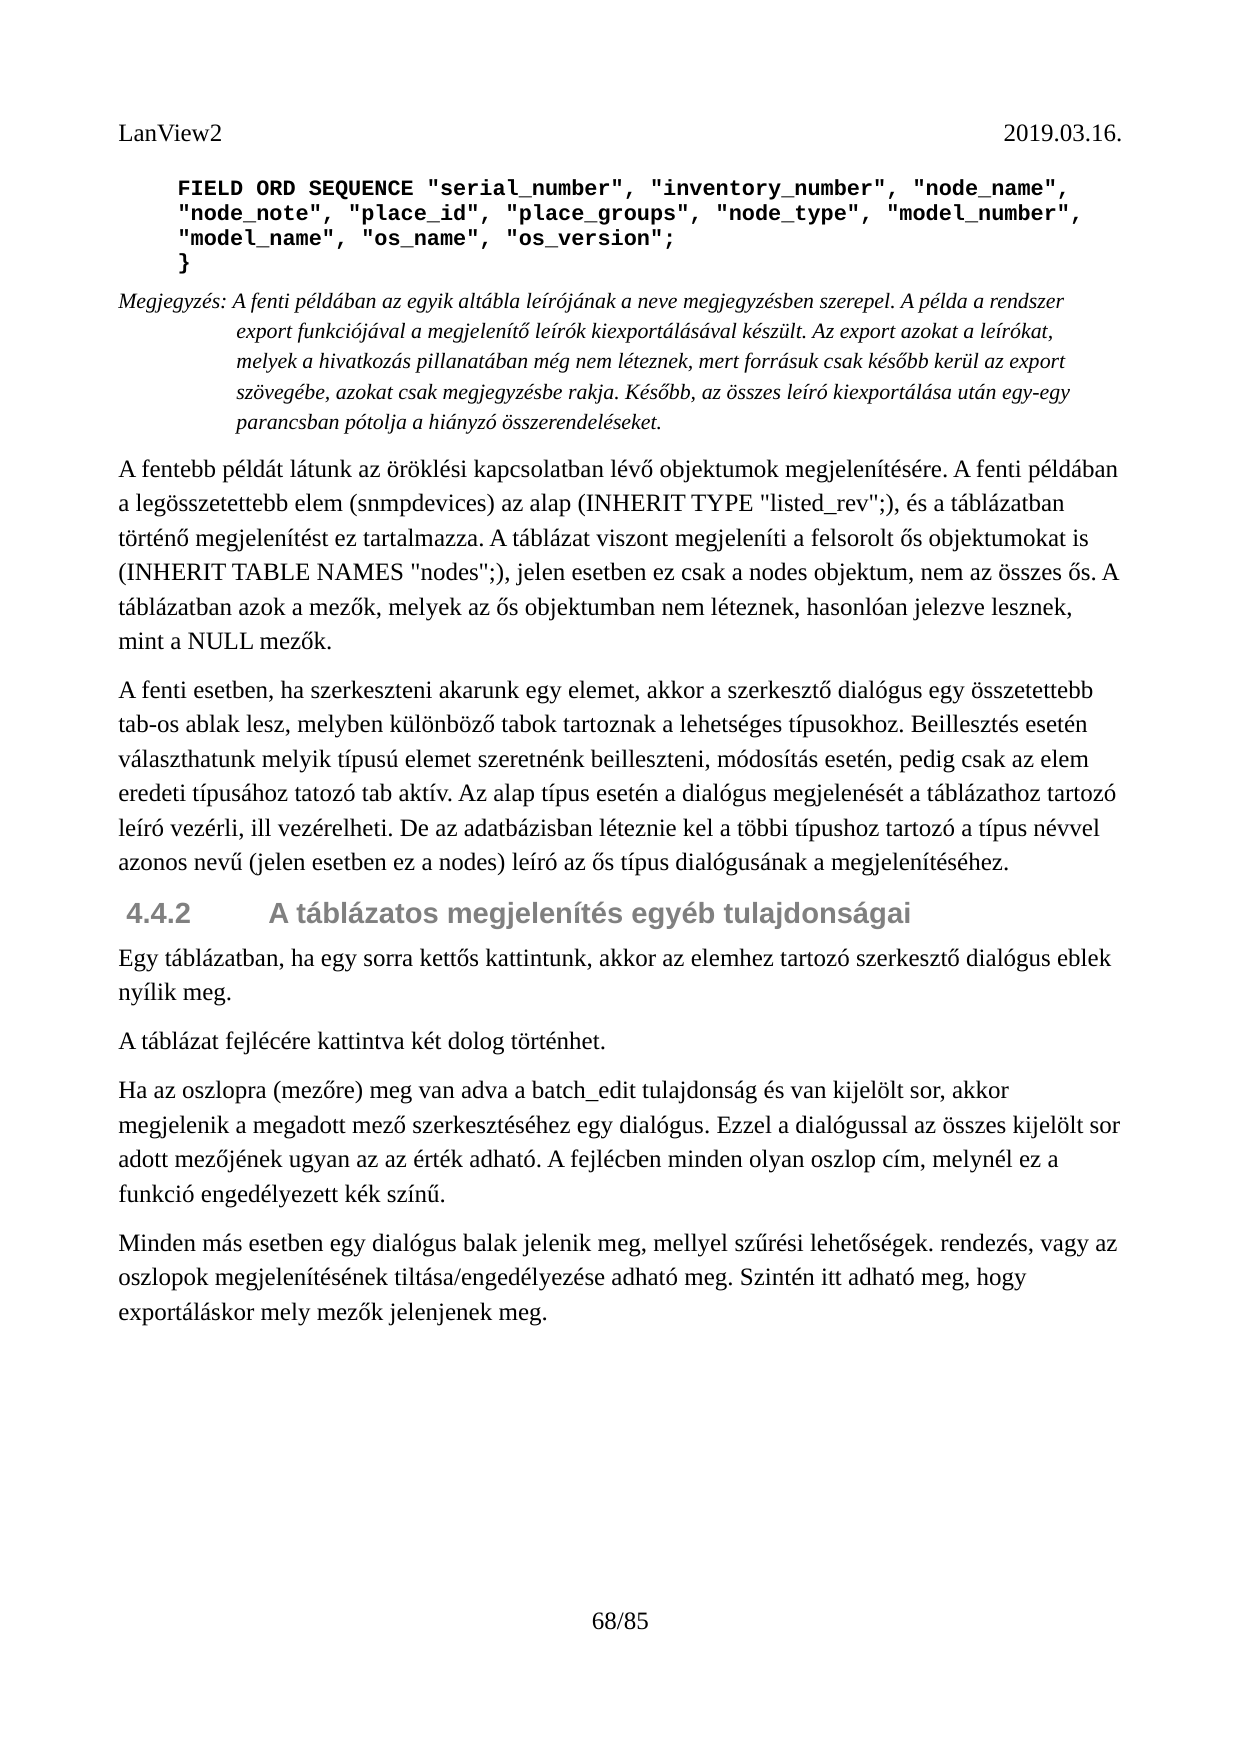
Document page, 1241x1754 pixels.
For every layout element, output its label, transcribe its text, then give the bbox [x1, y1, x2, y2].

text } [177, 251, 1122, 276]
text Egy táblázatban, ha egy sorra kettős kattintunk, akkor az elemhez tartozó szerkesztő dialógus eblek nyílik meg. [118, 943, 1122, 1006]
text Ha az oszlopra (mezőre) meg van adva a batch_edit tulajdonság és van kijelölt sor, akkor megjelenik a megadott mező szerkesztéséhez egy dialógus. Ezzel a dialógussal az összes kijelölt sor adott mezőjének ugyan az az érték adható. A fejlécben minden olyan oszlop cím, melynél ez a funkció engedélyezett kék színű. [118, 1075, 1122, 1207]
text A táblázat fejlécére kattintva két dolog történhet. [118, 1026, 1122, 1055]
text Megjegyzés: A fenti példában az egyik altábla leírójának a neve megjegyzésben szerepel. A példa a rendszer export funkciójával a megjelenítő leírók kiexportálásával készült. Az export azokat a leírókat, melyek a hivatkozás pillanatában még nem léteznek, mert forrásuk csak később kerül az export szövegébe, azokat csak megjegyzésbe rakja. Később, az összes leíró kiexportálása után egy-egy parancsban pótolja a hiányzó összerendeléseket. [118, 288, 1122, 434]
text A fentebb példát látunk az öröklési kapcsolatban lévő objektumok megjelenítésére. A fenti példában a legösszetettebb elem (snmpdevices) az alap (INHERIT TYPE "listed_rev";), és a táblázatban történő megjelenítést ez tartalmazza. A táblázat viszont megjeleníti a felsorolt ős objektumokat is (INHERIT TABLE NAMES "nodes";), jelen esetben ez csak a nodes objektum, nem az összes ős. A táblázatban azok a mezők, melyek az ős objektumban nem léteznek, hasonlóan jelezve lesznek, mint a NULL mezők. [118, 454, 1122, 655]
subtitle A táblázatos megjelenítés egyéb tulajdonságai [118, 897, 1122, 930]
text FIELD ORD SEQUENCE "serial_number", "inventory_number", "node_name", "node_note", "place_id", "place_groups", "node_type", "model_number", "model_name", "os_name", "os_version"; [177, 177, 1122, 251]
text A fenti esetben, ha szerkeszteni akarunk egy elemet, akkor a szerkesztő dialógus egy összetettebb tab-os ablak lesz, melyben különböző tabok tartoznak a lehetséges típusokhoz. Beillesztés esetén választhatunk melyik típusú elemet szeretnénk beilleszteni, módosítás esetén, pedig csak az elem eredeti típusához tatozó tab aktív. Az alap típus esetén a dialógus megjelenését a táblázathoz tartozó leíró vezérli, ill vezérelheti. De az adatbázisban léteznie kel a többi típushoz tartozó a típus névvel azonos nevű (jelen esetben ez a nodes) leíró az ős típus dialógusának a megjelenítéséhez. [118, 675, 1122, 876]
text Minden más esetben egy dialógus balak jelenik meg, mellyel szűrési lehetőségek. rendezés, vagy az oszlopok megjelenítésének tiltása/engedélyezése adható meg. Szintén itt adható meg, hogy exportáláskor mely mezők jelenjenek meg. [118, 1228, 1122, 1325]
